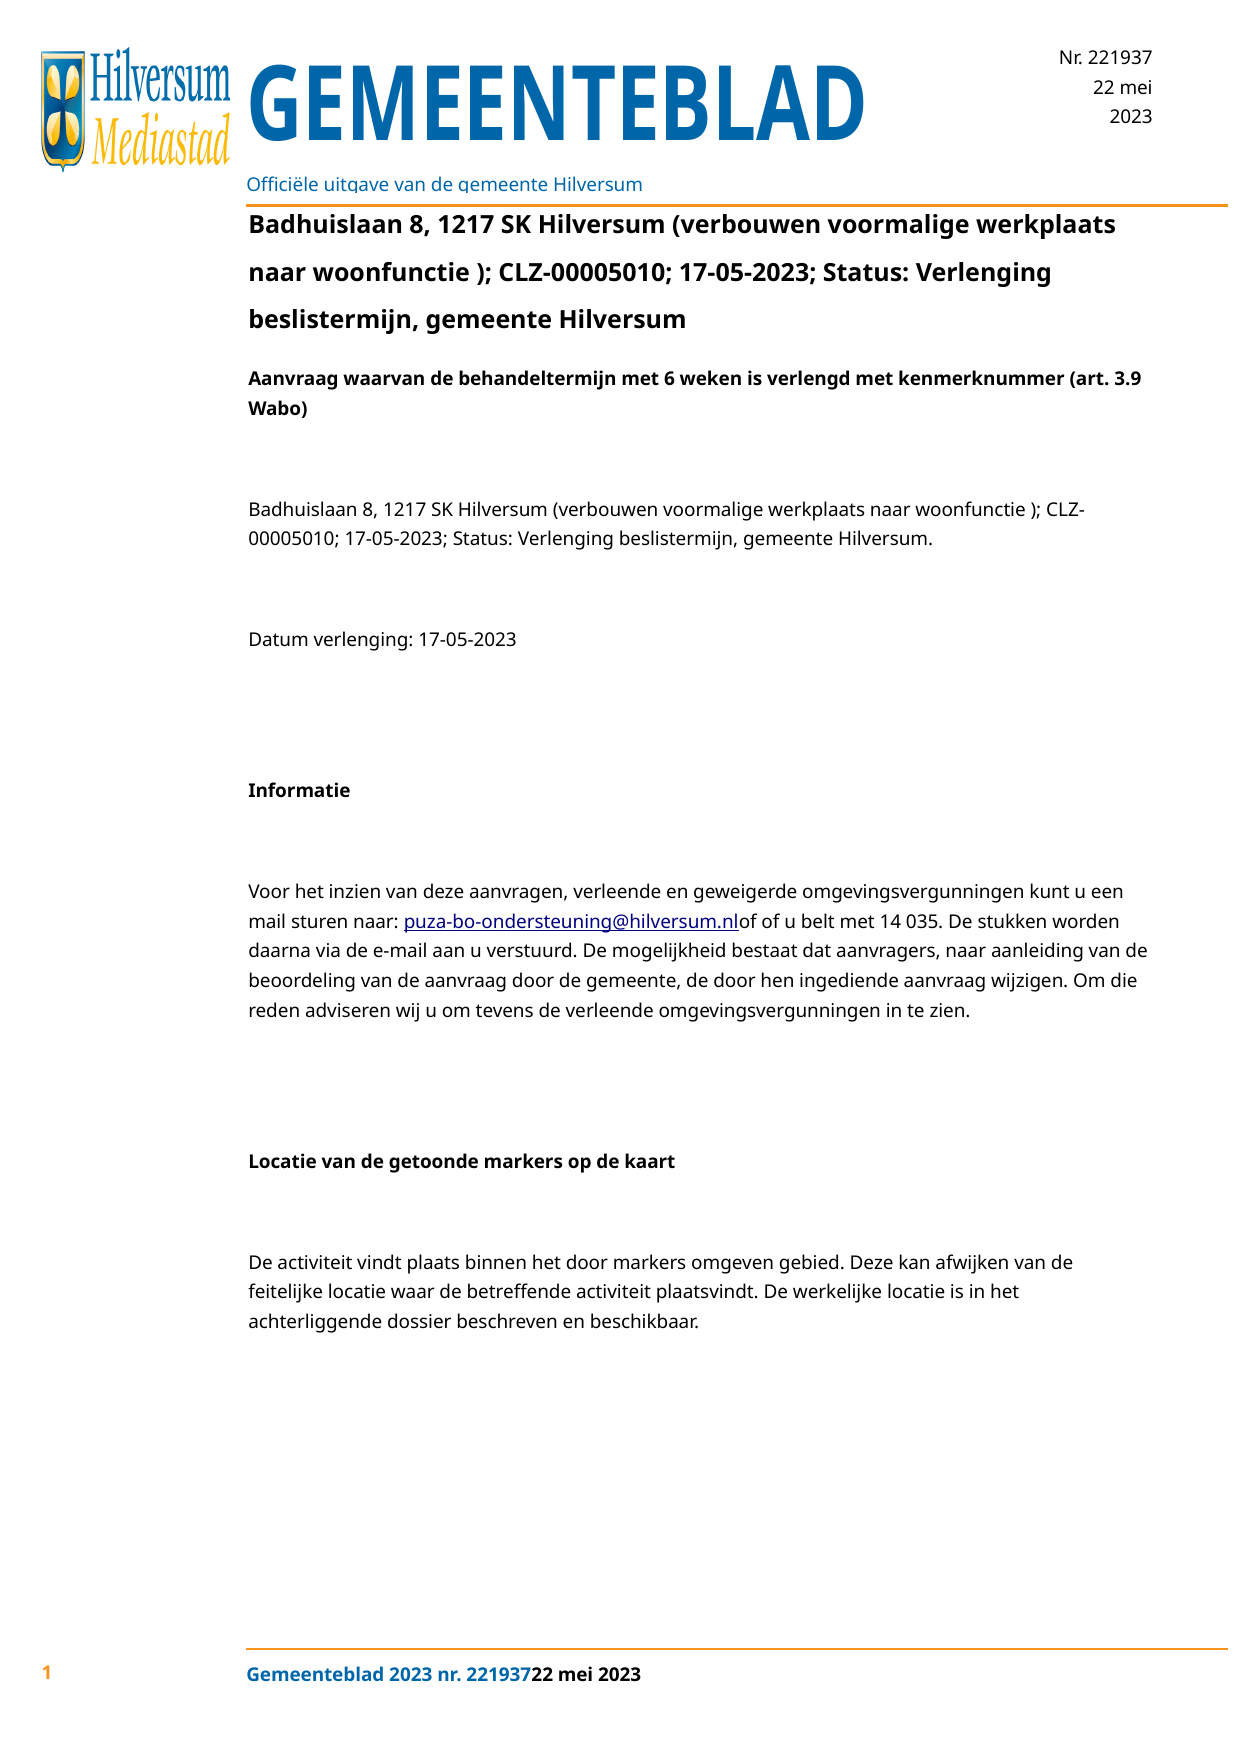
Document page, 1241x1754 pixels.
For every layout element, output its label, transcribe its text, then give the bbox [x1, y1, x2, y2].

text Badhuislaan 8, 1217 SK Hilversum (verbouwen voormalige werkplaats naar woonfunctie ); CLZ-00005010; 17-05-2023; Status: Verlenging beslistermijn, gemeente Hilversum. [248, 496, 1152, 551]
text Badhuislaan 8, 1217 SK Hilversum (verbouwen voormalige werkplaats naar woonfunctie ); CLZ-00005010; 17-05-2023; Status: Verlenging beslistermijn, gemeente Hilversum [248, 207, 1152, 336]
text Voor het inzien van deze aanvragen, verleende en geweigerde omgevingsvergunningen kunt u een mail sturen naar: puza-bo-ondersteuning@hilversum.nlof of u belt met 14 035. De stukken worden daarna via de e-mail aan u verstuurd. De mogelijkheid bestaat dat aanvragers, naar aanleiding van de beoordeling van de aanvraag door de gemeente, de door hen ingediende aanvraag wijzigen. Om die reden adviseren wij u om tevens de verleende omgevingsvergunningen in te zien. [248, 878, 1152, 1022]
text Datum verlenging: 17-05-2023 [248, 626, 1152, 652]
picture [41, 47, 231, 172]
text Aanvraag waarvan de behandeltermijn met 6 weken is verlengd met kenmerknummer (art. 3.9 Wabo) [248, 366, 1152, 421]
text Locatie van de getoonde markers op de kaart [248, 1148, 1152, 1174]
text Informatie [248, 778, 1152, 803]
text De activiteit vindt plaats binnen het door markers omgeven gebied. Deze kan afwijken van de feitelijke locatie waar de betreffende activiteit plaatsvindt. De werkelijke locatie is in het achterliggende dossier beschreven en beschikbaar. [248, 1249, 1152, 1334]
